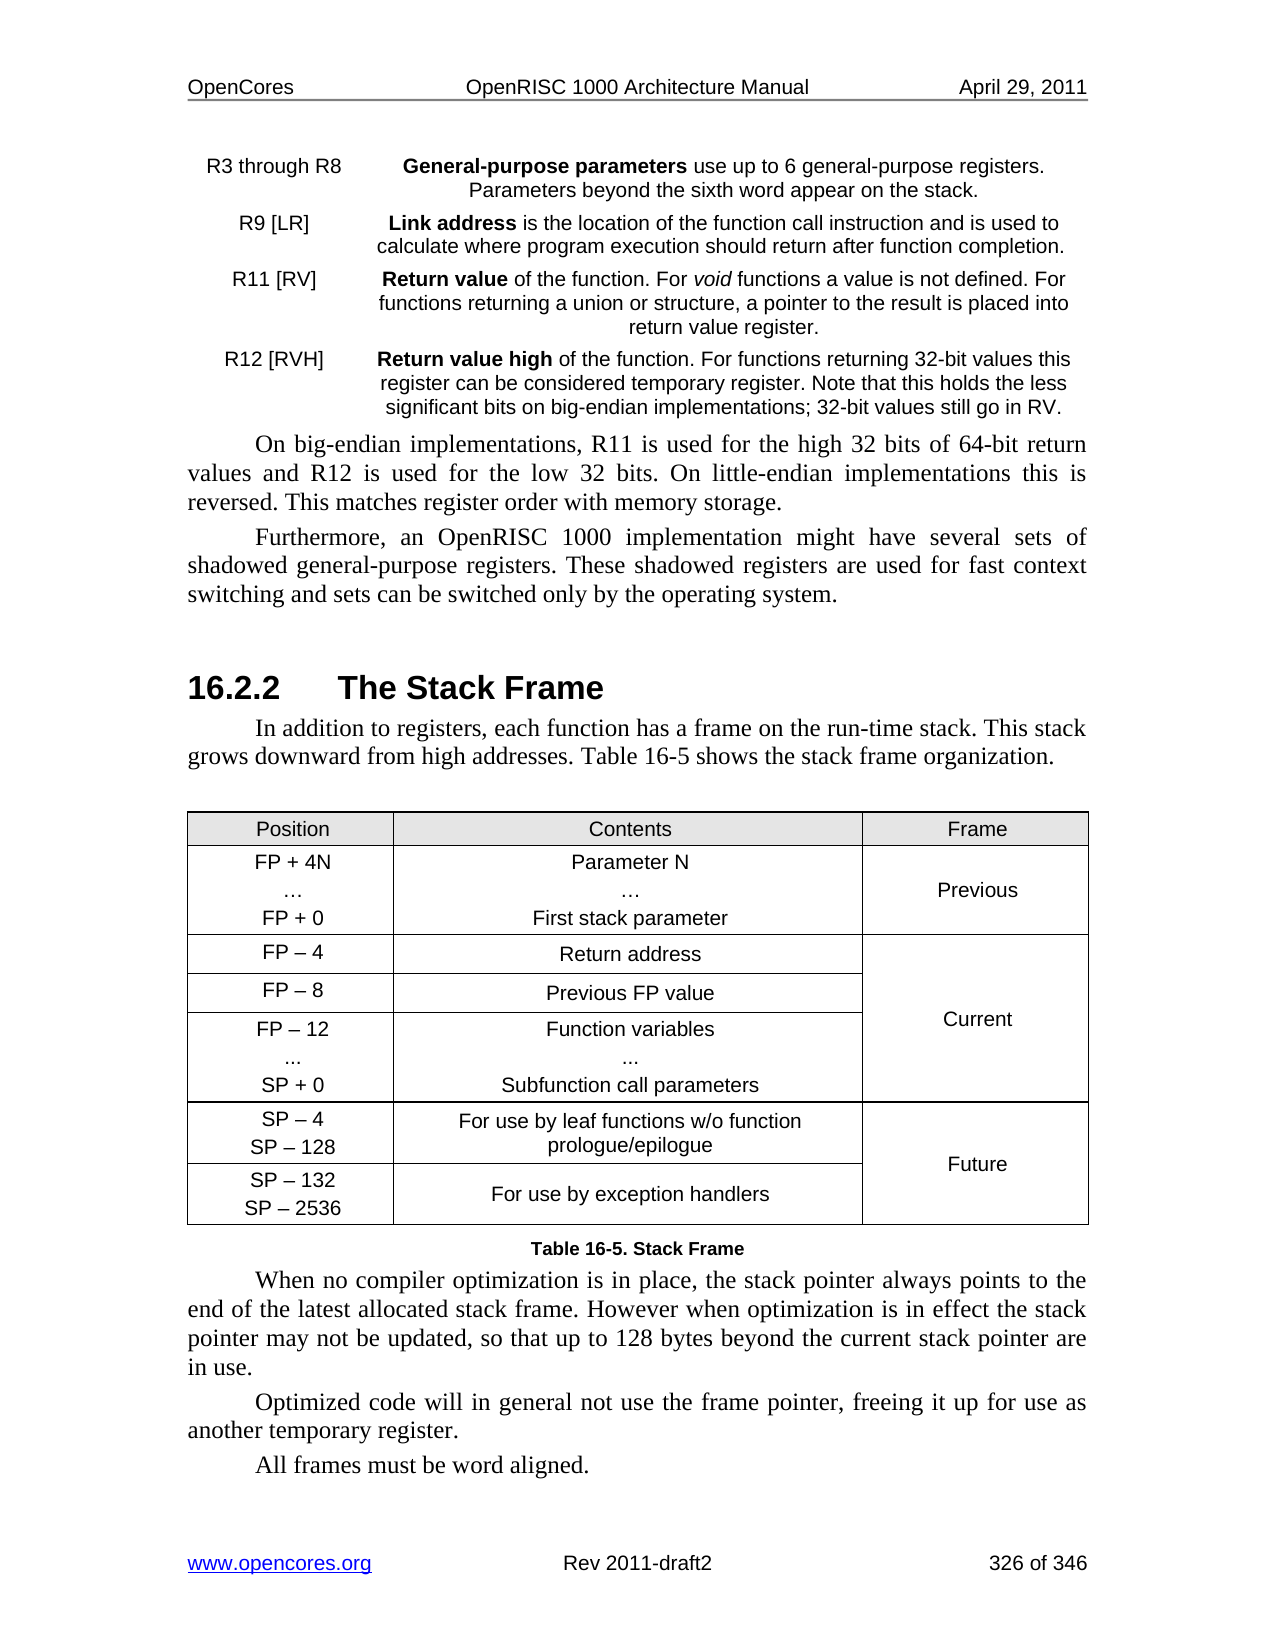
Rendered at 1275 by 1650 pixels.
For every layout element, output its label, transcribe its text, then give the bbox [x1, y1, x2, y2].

text Table 16-5. Stack Frame [187, 1238, 1087, 1259]
table_cell Current [863, 935, 1088, 1101]
table_cell Previous [863, 846, 1088, 934]
table_cell General-purpose parameters use up to 6 general-purpose registers. Parameters beyond the sixth word appear on the stack. [356, 150, 1087, 206]
text All frames must be word aligned. [187, 1451, 1087, 1479]
table_cell SP – 4 SP – 128 [188, 1103, 393, 1163]
text When no compiler optimization is in place, the stack pointer always points to the end of the latest allocated stack frame. However when optimization is in effect the stack pointer may not be updated, so that up to 128 bytes beyond the current stack pointer are in use. [187, 1266, 1087, 1381]
table_cell Link address is the location of the function call instruction and is used to calculate where program execution should return after function completion. [356, 206, 1087, 262]
table_cell Parameter N … First stack parameter [394, 846, 862, 934]
text Optimized code will in general not use the frame pointer, freeing it up for use as another temporary register. [187, 1387, 1087, 1444]
table_cell Return value high of the function. For functions returning 32-bit values this register can be considered temporary register. Note that this holds the less significant bits on big-endian implementations; 32-bit values still go in RV. [356, 343, 1087, 423]
table_cell SP – 132 SP – 2536 [188, 1164, 393, 1224]
table_cell R9 [LR] [188, 206, 356, 262]
table_cell Previous FP value [394, 974, 862, 1012]
table_cell For use by exception handlers [394, 1164, 862, 1224]
table_cell Return address [394, 935, 862, 973]
table_header Frame [863, 813, 1088, 845]
table_header Contents [394, 813, 862, 845]
table_cell Return value of the function. For void functions a value is not defined. For functions returning a union or structure, a pointer to the result is placed into return value register. [356, 263, 1087, 343]
table_cell Future [863, 1103, 1088, 1224]
table_cell R11 [RV] [188, 263, 356, 343]
table_cell Function variables ... Subfunction call parameters [394, 1013, 862, 1101]
text In addition to registers, each function has a frame on the run-time stack. This stack grows downward from high addresses. Table 16-5 shows the stack frame organization. [187, 713, 1087, 770]
text Furthermore, an OpenRISC 1000 implementation might have several sets of shadowed general-purpose registers. These shadowed registers are used for fast context switching and sets can be switched only by the operating system. [187, 522, 1087, 608]
table_cell FP – 8 [188, 974, 393, 1012]
table_cell R3 through R8 [188, 150, 356, 206]
table_cell R12 [RVH] [188, 343, 356, 423]
table_cell FP – 12 ... SP + 0 [188, 1013, 393, 1101]
text On big-endian implementations, R11 is used for the high 32 bits of 64-bit return values and R12 is used for the low 32 bits. On little-endian implementations this is reversed. This matches register order with memory storage. [187, 429, 1087, 515]
subtitle The Stack Frame [187, 668, 1087, 706]
table_cell FP – 4 [188, 935, 393, 973]
table_cell For use by leaf functions w/o function prologue/epilogue [394, 1103, 862, 1163]
table_cell FP + 4N … FP + 0 [188, 846, 393, 934]
table_header Position [188, 813, 393, 845]
